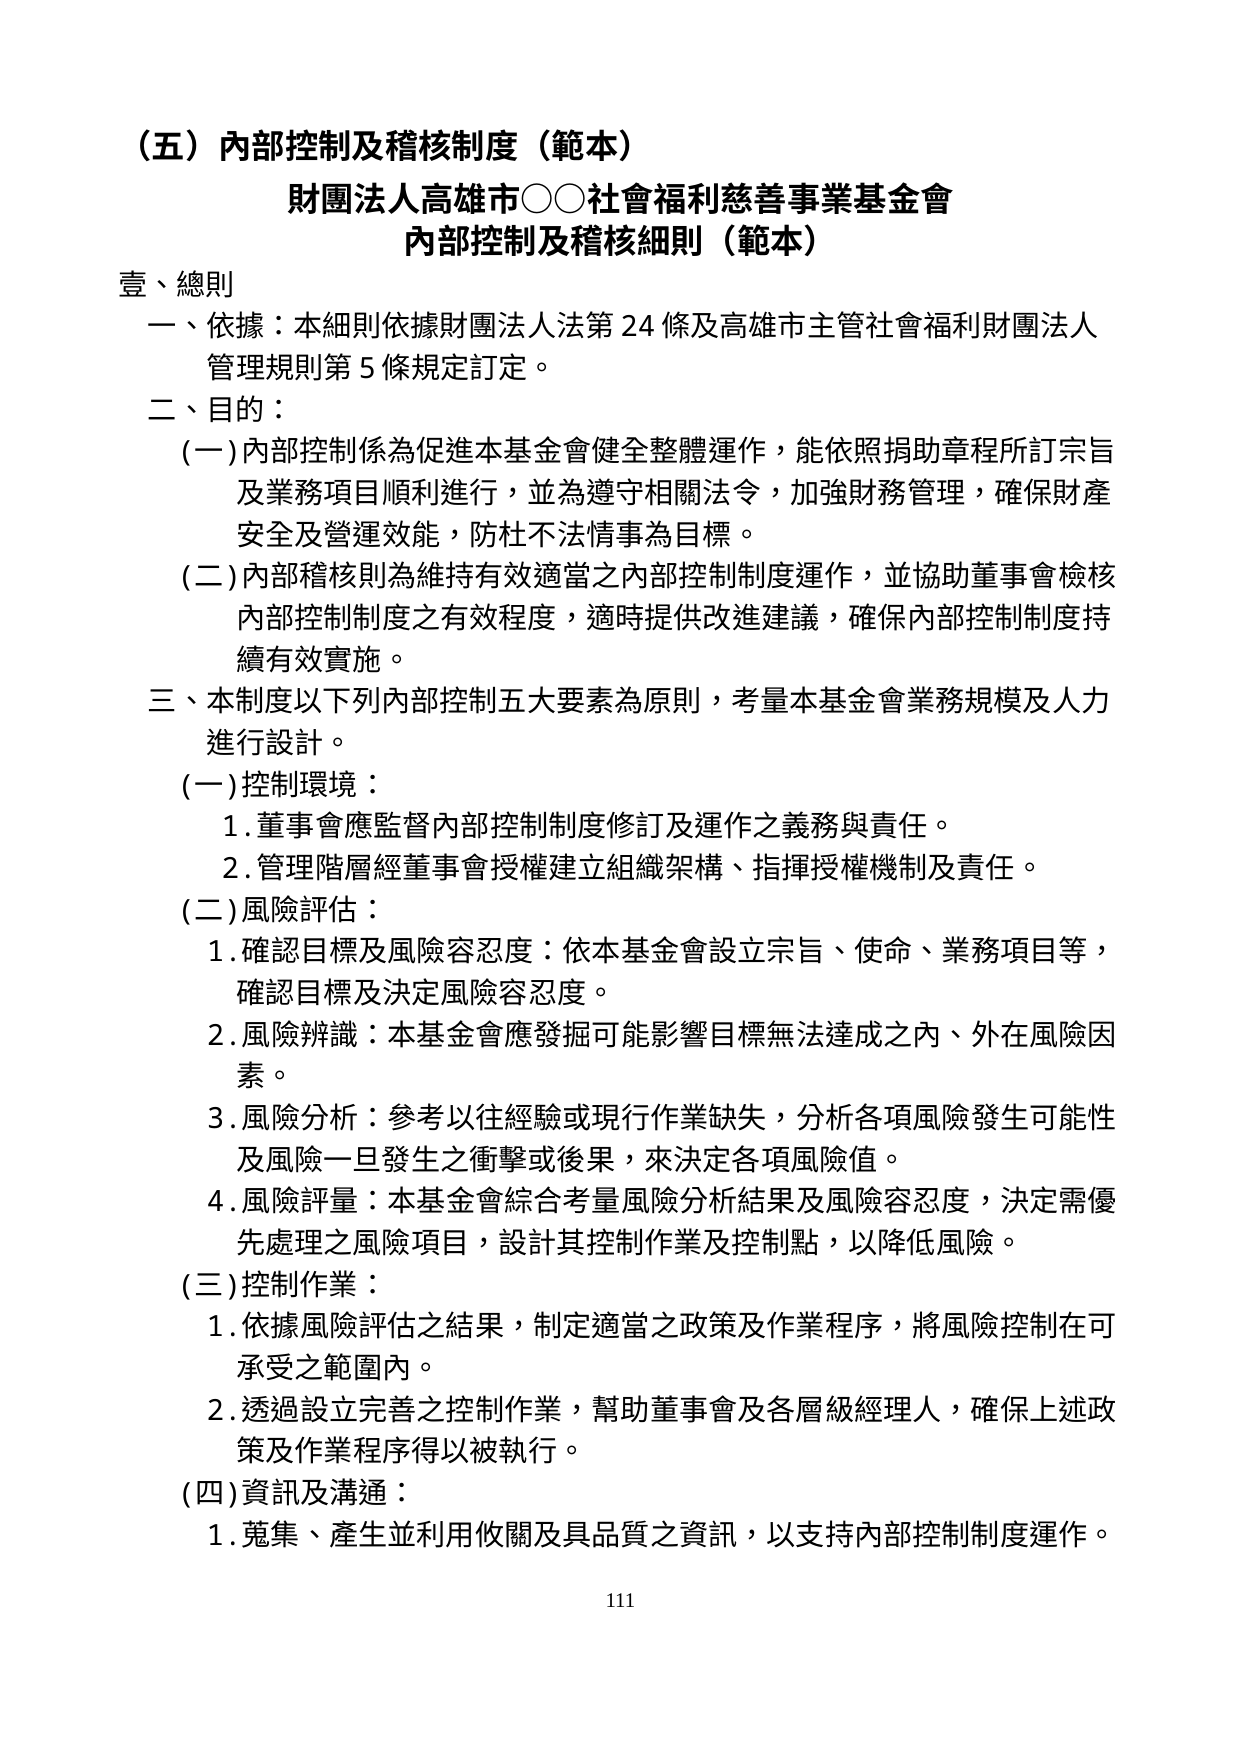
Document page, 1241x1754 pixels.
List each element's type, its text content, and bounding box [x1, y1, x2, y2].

text 三、本制度以下列內部控制五大要素為原則，考量本基金會業務規模及人力進行設計。 [148, 678, 1122, 762]
text 2.風險辨識：本基金會應發掘可能影響目標無法達成之內、外在風險因素。 [207, 1012, 1122, 1095]
text (二)風險評估： [118, 887, 1122, 928]
text 1.董事會應監督內部控制制度修訂及運作之義務與責任。 [118, 803, 1122, 845]
text 2.透過設立完善之控制作業，幫助董事會及各層級經理人，確保上述政策及作業程序得以被執行。 [206, 1387, 1122, 1470]
text （五）內部控制及稽核制度（範本） [118, 118, 1122, 168]
text (一)內部控制係為促進本基金會健全整體運作，能依照捐助章程所訂宗旨及業務項目順利進行，並為遵守相關法令，加強財務管理，確保財產安全及營運效能，防杜不法情事為目標。 [177, 428, 1122, 553]
text (三)控制作業： [118, 1262, 1122, 1303]
text 一、依據：本細則依據財團法人法第24條及高雄市主管社會福利財團法人管理規則第5條規定訂定。 [148, 303, 1122, 387]
text 1.確認目標及風險容忍度：依本基金會設立宗旨、使命、業務項目等，確認目標及決定風險容忍度。 [207, 928, 1122, 1012]
text 2.管理階層經董事會授權建立組織架構、指揮授權機制及責任。 [118, 845, 1122, 887]
text 1.依據風險評估之結果，制定適當之政策及作業程序，將風險控制在可承受之範圍內。 [206, 1303, 1122, 1387]
text 二、目的： [118, 387, 1122, 428]
text (二)內部稽核則為維持有效適當之內部控制制度運作，並協助董事會檢核內部控制制度之有效程度，適時提供改進建議，確保內部控制制度持續有效實施。 [177, 553, 1122, 678]
text 1.蒐集、產生並利用攸關及具品質之資訊，以支持內部控制制度運作。 [118, 1512, 1122, 1553]
text (一)控制環境： [118, 762, 1122, 803]
text 財團法人高雄市○○社會福利慈善事業基金會 [118, 178, 1122, 220]
text 4.風險評量：本基金會綜合考量風險分析結果及風險容忍度，決定需優先處理之風險項目，設計其控制作業及控制點，以降低風險。 [207, 1178, 1122, 1262]
text 壹、總則 [118, 262, 1122, 303]
text 3.風險分析：參考以往經驗或現行作業缺失，分析各項風險發生可能性及風險一旦發生之衝擊或後果，來決定各項風險值。 [207, 1095, 1122, 1178]
text 內部控制及稽核細則（範本） [118, 220, 1122, 262]
text (四)資訊及溝通： [177, 1470, 1122, 1512]
